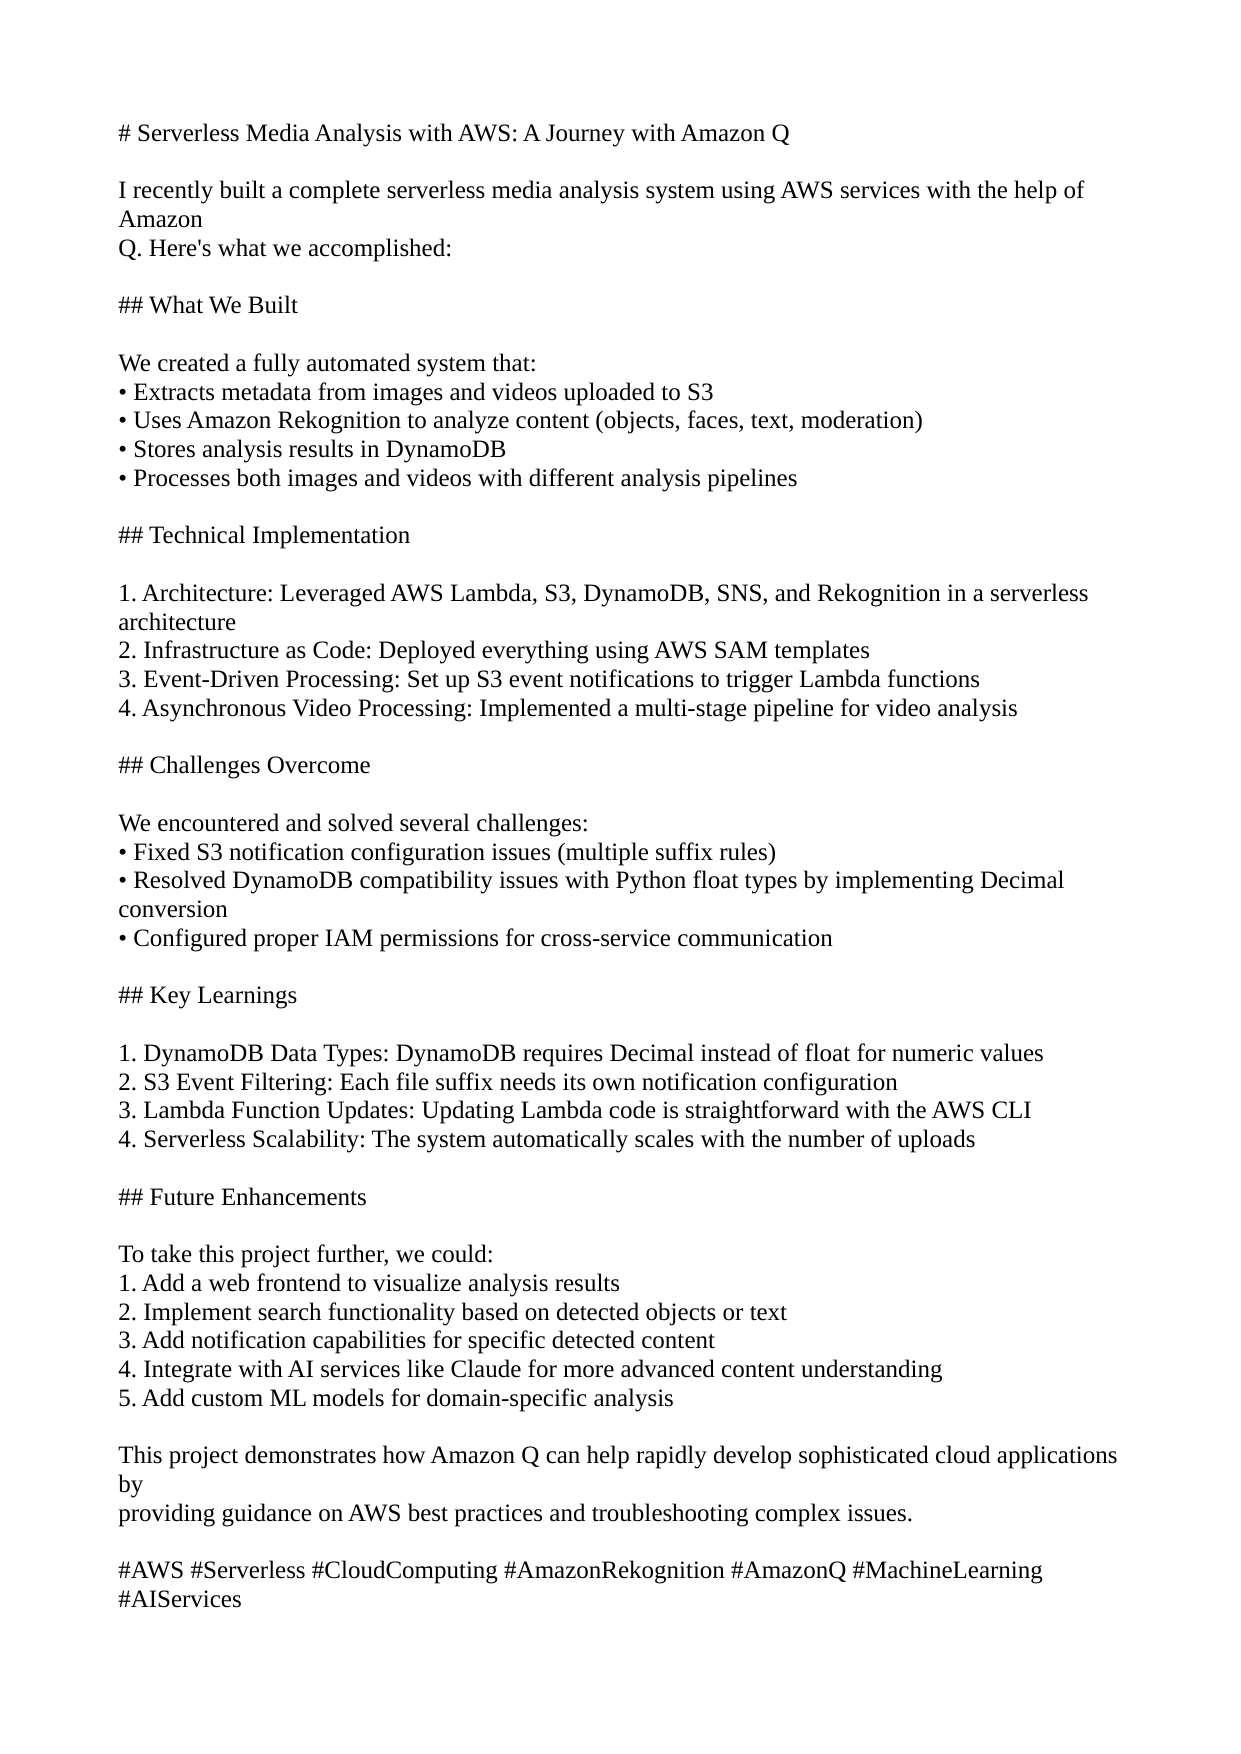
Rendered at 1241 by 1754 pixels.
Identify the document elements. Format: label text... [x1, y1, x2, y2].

text ## What We Built [118, 291, 1122, 319]
text ## Technical Implementation [118, 521, 1122, 549]
text To take this project further, we could: [118, 1239, 1122, 1268]
text We encountered and solved several challenges: [118, 808, 1122, 837]
text • Resolved DynamoDB compatibility issues with Python float types by implementing Decimal conversion [118, 866, 1122, 923]
text ## Challenges Overcome [118, 751, 1122, 779]
text • Stores analysis results in DynamoDB [118, 434, 1122, 463]
text We created a fully automated system that: [118, 348, 1122, 377]
text • Uses Amazon Rekognition to analyze content (objects, faces, text, moderation) [118, 406, 1122, 434]
text 4. Integrate with AI services like Claude for more advanced content understanding [118, 1354, 1122, 1383]
text providing guidance on AWS best practices and troubleshooting complex issues. [118, 1498, 1122, 1527]
text 1. Architecture: Leveraged AWS Lambda, S3, DynamoDB, SNS, and Rekognition in a serverless architecture [118, 578, 1122, 636]
text ## Future Enhancements [118, 1182, 1122, 1211]
text 2. Implement search functionality based on detected objects or text [118, 1297, 1122, 1326]
text ## Key Learnings [118, 981, 1122, 1009]
text Q. Here's what we accomplished: [118, 233, 1122, 262]
text • Extracts metadata from images and videos uploaded to S3 [118, 377, 1122, 406]
text • Configured proper IAM permissions for cross-service communication [118, 923, 1122, 952]
text • Processes both images and videos with different analysis pipelines [118, 463, 1122, 492]
text This project demonstrates how Amazon Q can help rapidly develop sophisticated cloud applications by [118, 1441, 1122, 1498]
text 2. Infrastructure as Code: Deployed everything using AWS SAM templates [118, 636, 1122, 664]
text • Fixed S3 notification configuration issues (multiple suffix rules) [118, 837, 1122, 866]
text 3. Lambda Function Updates: Updating Lambda code is straightforward with the AWS CLI [118, 1096, 1122, 1124]
text 1. DynamoDB Data Types: DynamoDB requires Decimal instead of float for numeric values [118, 1038, 1122, 1067]
text 5. Add custom ML models for domain-specific analysis [118, 1383, 1122, 1412]
text # Serverless Media Analysis with AWS: A Journey with Amazon Q [118, 118, 1122, 147]
text 4. Asynchronous Video Processing: Implemented a multi-stage pipeline for video analysis [118, 693, 1122, 722]
text 3. Add notification capabilities for specific detected content [118, 1326, 1122, 1354]
text #AWS #Serverless #CloudComputing #AmazonRekognition #AmazonQ #MachineLearning #AIServices [118, 1556, 1122, 1613]
text 3. Event-Driven Processing: Set up S3 event notifications to trigger Lambda functions [118, 664, 1122, 693]
text I recently built a complete serverless media analysis system using AWS services with the help of Amazon [118, 176, 1122, 233]
text 1. Add a web frontend to visualize analysis results [118, 1268, 1122, 1297]
text 4. Serverless Scalability: The system automatically scales with the number of uploads [118, 1124, 1122, 1153]
text 2. S3 Event Filtering: Each file suffix needs its own notification configuration [118, 1067, 1122, 1096]
